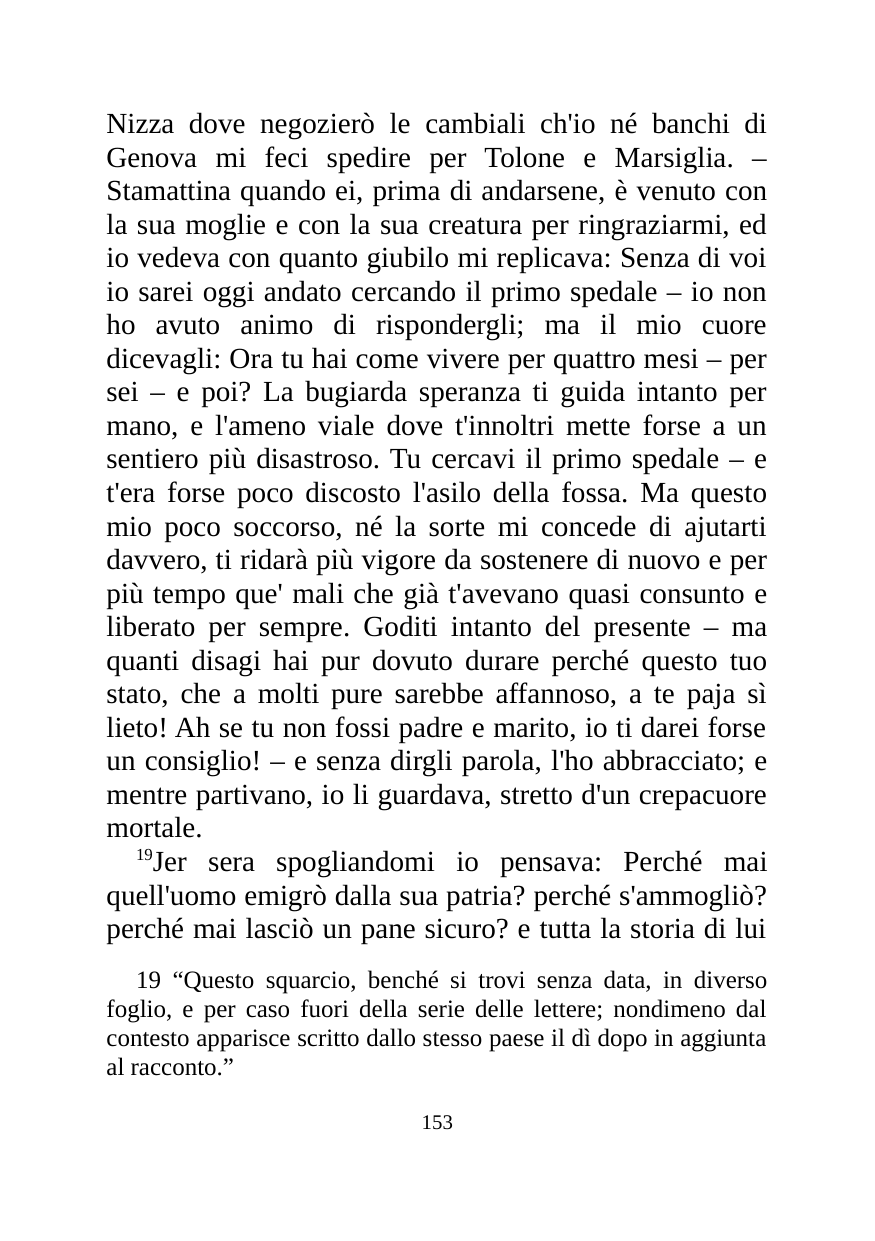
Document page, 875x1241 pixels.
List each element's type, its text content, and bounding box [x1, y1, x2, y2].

text Nizza dove negozierò le cambiali ch'io né banchi di Genova mi feci spedire per Tolone e Marsiglia. – Stamattina quando ei, prima di andarsene, è venuto con la sua moglie e con la sua creatura per ringraziarmi, ed io vedeva con quanto giubilo mi replicava: Senza di voi io sarei oggi andato cercando il primo spedale – io non ho avuto animo di rispondergli; ma il mio cuore dicevagli: Ora tu hai come vivere per quattro mesi – per sei – e poi? La bugiarda speranza ti guida intanto per mano, e l'ameno viale dove t'innoltri mette forse a un sentiero più disastroso. Tu cercavi il primo spedale – e t'era forse poco discosto l'asilo della fossa. Ma questo mio poco soccorso, né la sorte mi concede di ajutarti davvero, ti ridarà più vigore da sostenere di nuovo e per più tempo que' mali che già t'avevano quasi consunto e liberato per sempre. Goditi intanto del presente – ma quanti disagi hai pur dovuto durare perché questo tuo stato, che a molti pure sarebbe affannoso, a te paja sì lieto! Ah se tu non fossi padre e marito, io ti darei forse un consiglio! – e senza dirgli parola, l'ho abbracciato; e mentre partivano, io li guardava, stretto d'un crepacuore mortale. [106, 106, 768, 844]
text “Questo squarcio, benché si trovi senza data, in diverso foglio, e per caso fuori della serie delle lettere; nondimeno dal contesto apparisce scritto dallo stesso paese il dì dopo in aggiunta al racconto.” [106, 965, 768, 1080]
text Jer sera spogliandomi io pensava: Perché mai quell'uomo emigrò dalla sua patria? perché s'ammogliò? perché mai lasciò un pane sicuro? e tutta la storia di lui [106, 844, 768, 945]
